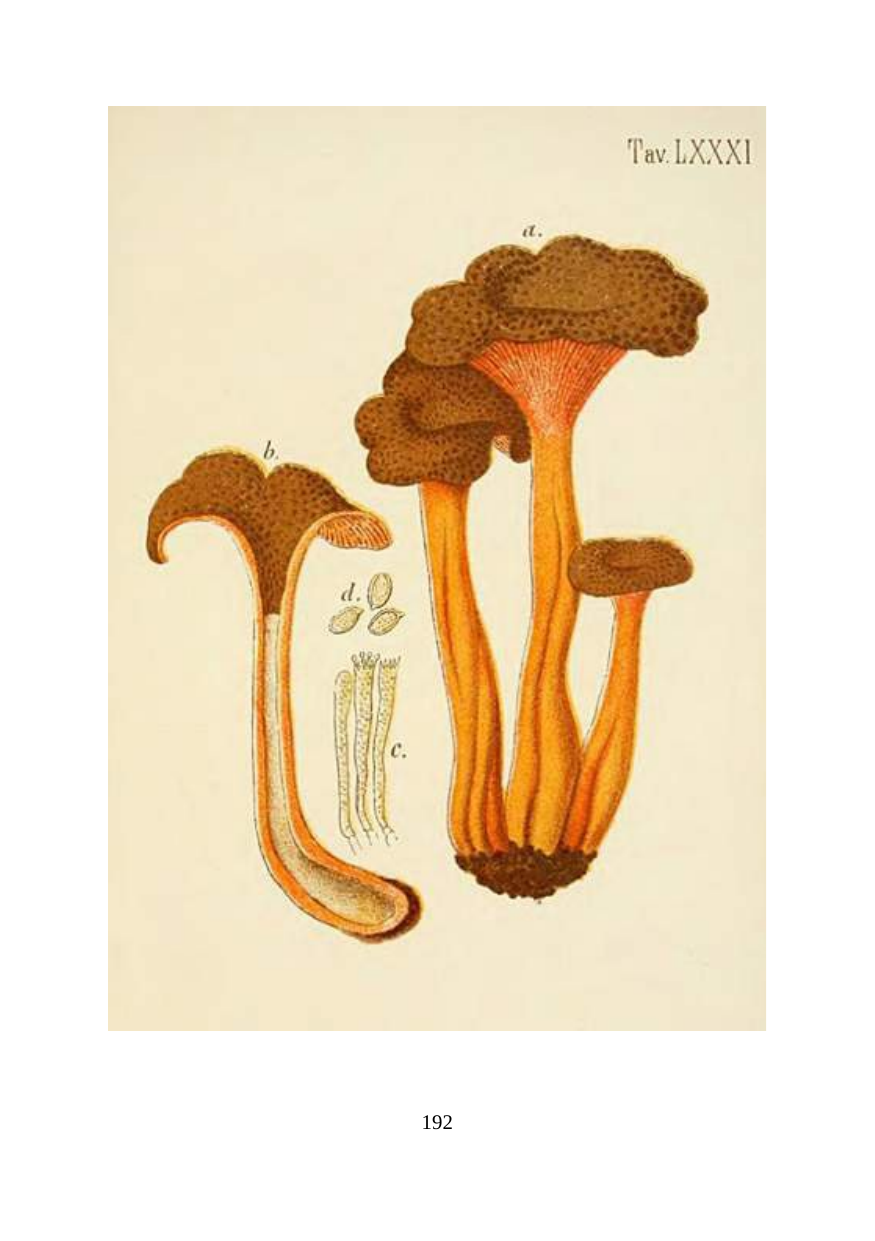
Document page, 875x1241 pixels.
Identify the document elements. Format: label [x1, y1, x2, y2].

picture [108, 106, 767, 1031]
